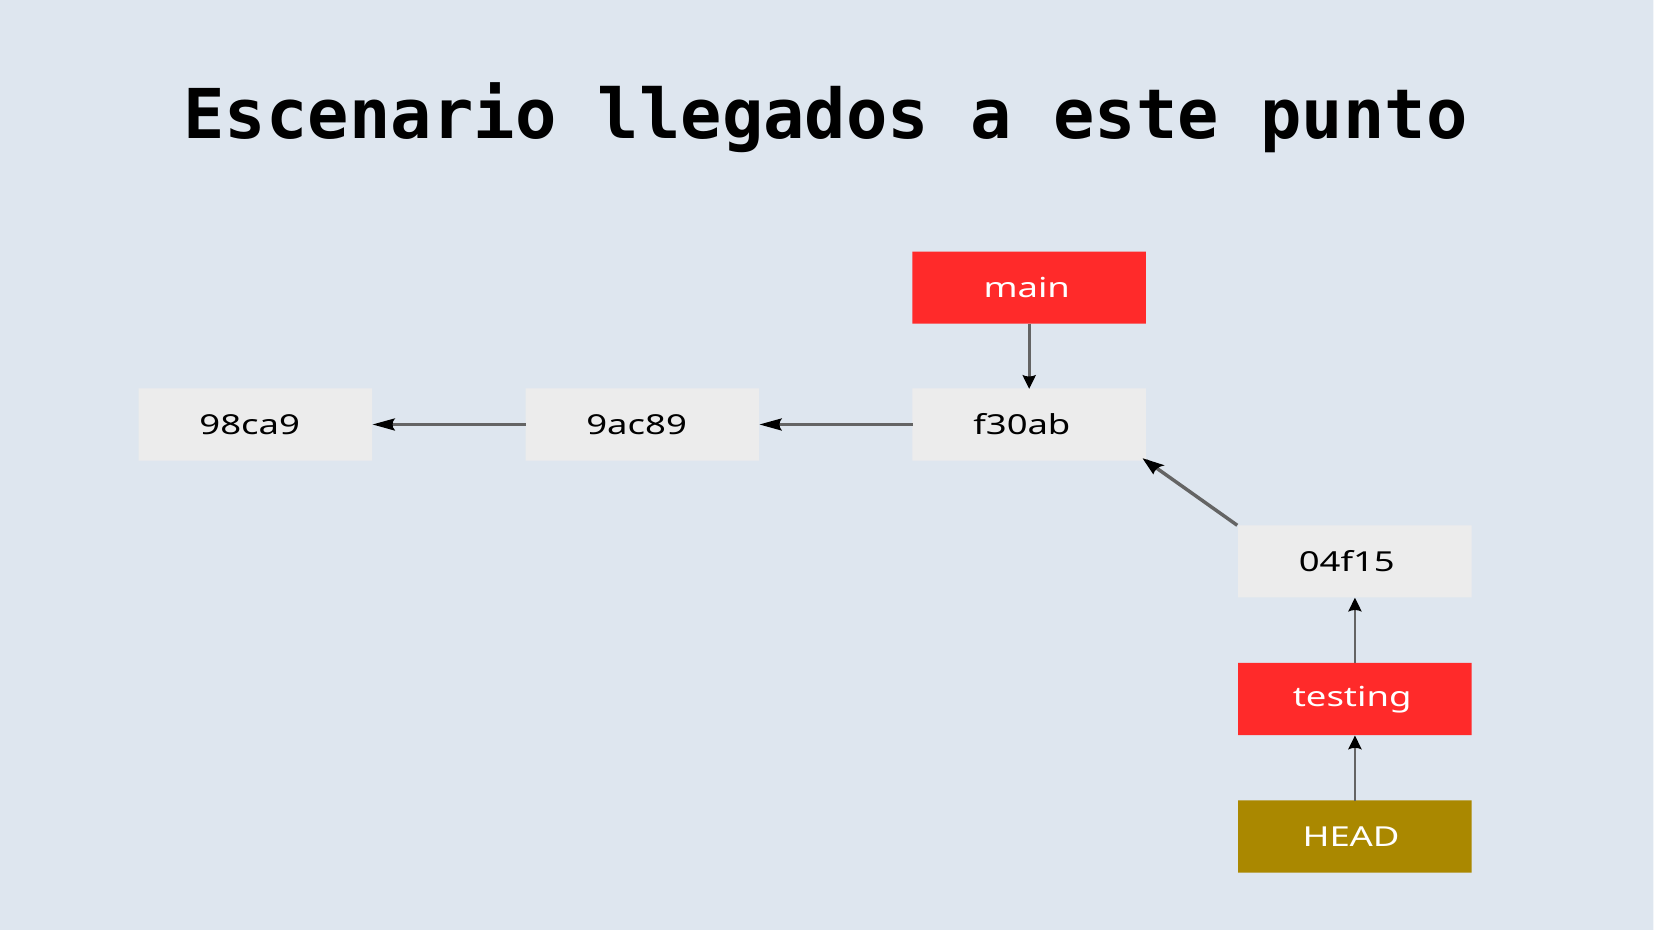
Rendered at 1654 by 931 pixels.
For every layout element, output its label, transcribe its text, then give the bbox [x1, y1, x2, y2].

title Escenario llegados a este punto [82, 34, 1571, 196]
picture [120, 238, 1490, 886]
